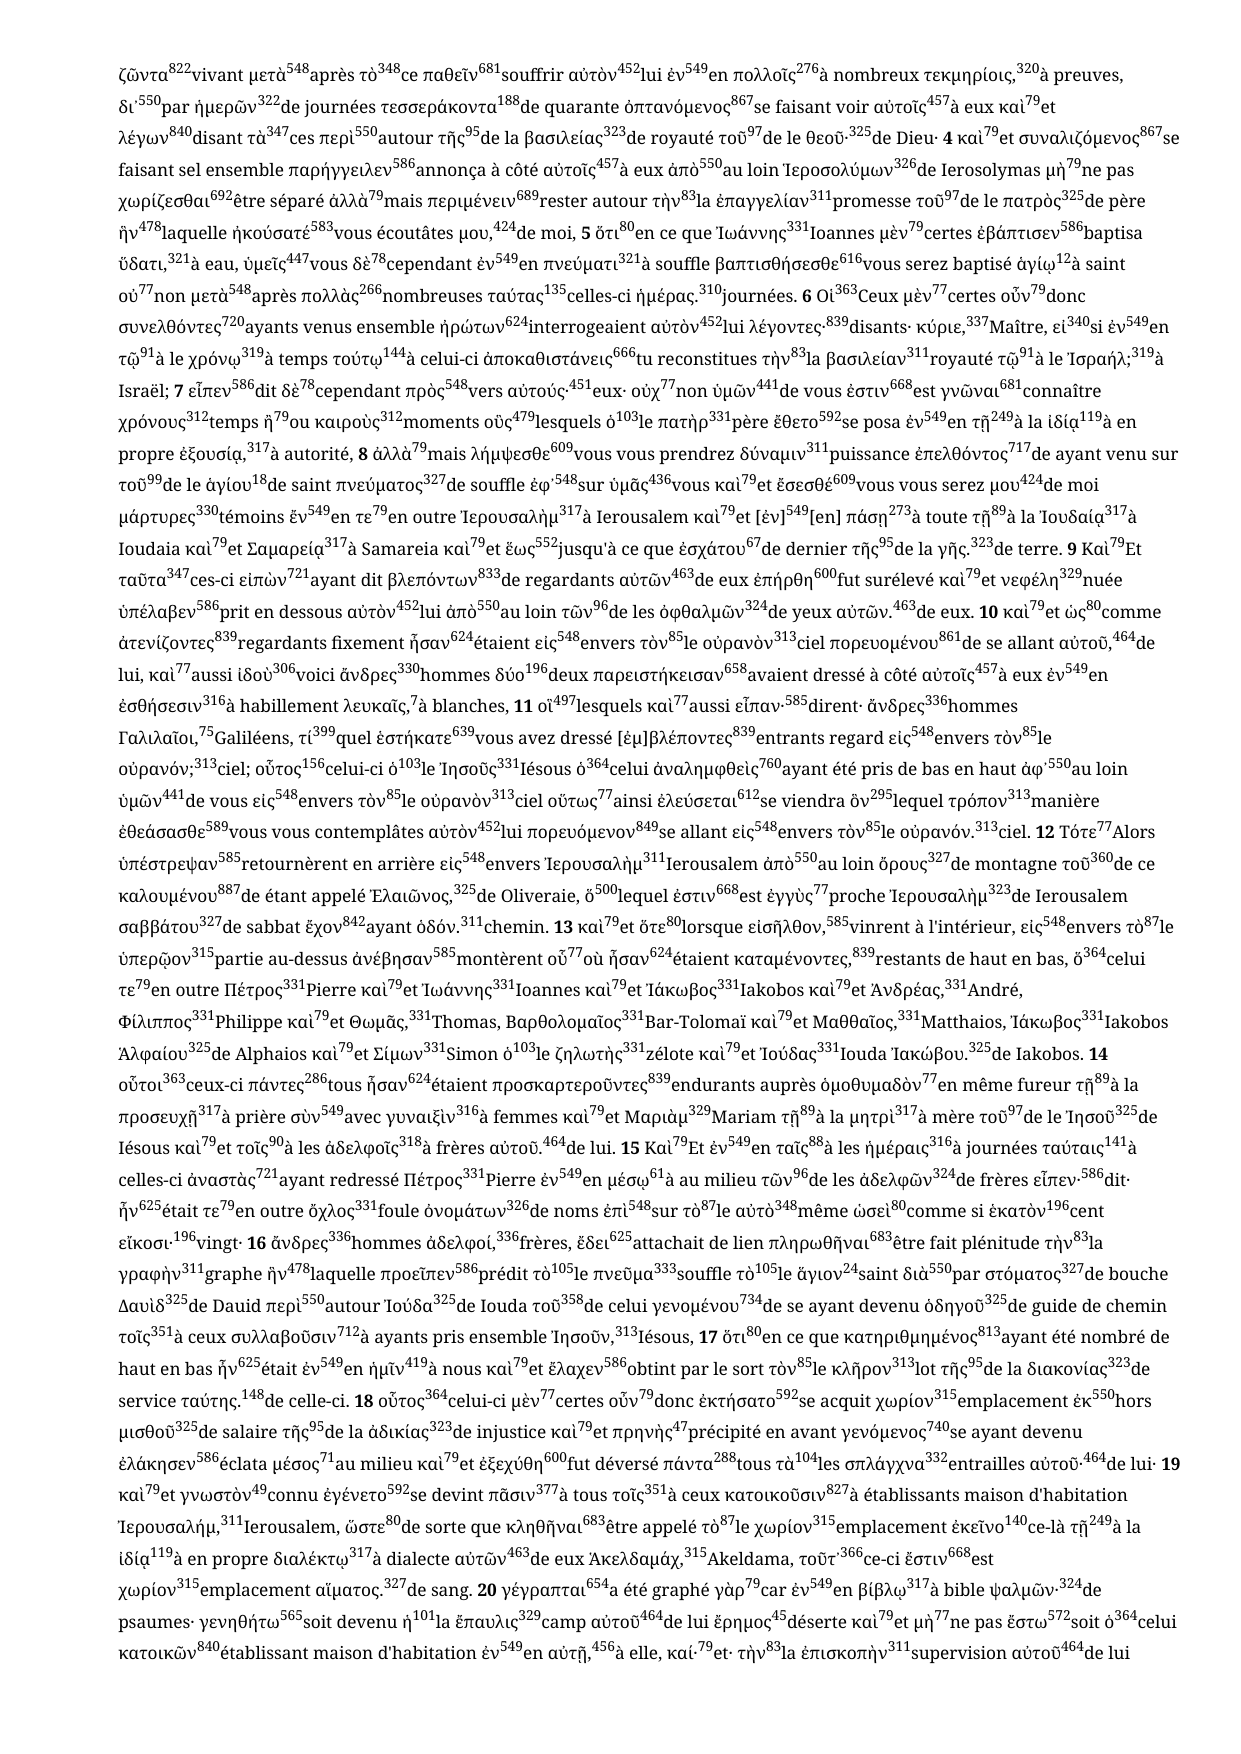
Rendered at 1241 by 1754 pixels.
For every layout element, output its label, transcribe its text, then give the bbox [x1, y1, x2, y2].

text 1 Τὸν85Le μὲν340certes πρῶτον202premier λόγον313discours ἐποιησάμην588je me fis περὶ550autour πάντων,385de tous, ὦ304O Θεόφιλε,337Théophile, ὧν493de lesquels ἤρξατο592se origina ὁ103le Ἰησοῦς331Iésous ποιεῖν689faire τε79en outre καὶ79et διδάσκειν,689enseigner, 2 ἄχρι552jusqu'à l'extrémité ἧς300de laquelle ἡμέρας323de journée ἐντειλάμενος740se ayant commandé τοῖς90à les ἀποστόλοις318à envoyés διὰ550par πνεύματος327de souffle ἁγίου18de saint οὓς479lesquels ἐξελέξατο592se élut ἀνελήμφθη.600fut pris de bas en haut. 3 Οἷς485à Lesquels καὶ77aussi παρέστησεν586dressa à côté ἑαυτὸν528lui-même ζῶντα822vivant μετὰ548après τὸ348ce παθεῖν681souffrir αὐτὸν452lui ἐν549en πολλοῖς276à nombreux τεκμηρίοις,320à preuves, δι᾽550par ἡμερῶν322de journées τεσσεράκοντα188de quarante ὀπτανόμενος867se faisant voir αὐτοῖς457à eux καὶ79et λέγων840disant τὰ347ces περὶ550autour τῆς95de la βασιλείας323de royauté τοῦ97de le θεοῦ·325de Dieu· 4 καὶ79et συναλιζόμενος867se faisant sel ensemble παρήγγειλεν586annonça à côté αὐτοῖς457à eux ἀπὸ550au loin Ἱεροσολύμων326de Ierosolymas μὴ79ne pas χωρίζεσθαι692être séparé ἀλλὰ79mais περιμένειν689rester autour τὴν83la ἐπαγγελίαν311promesse τοῦ97de le πατρὸς325de père ἣν478laquelle ἠκούσατέ583vous écoutâtes μου,424de moi, 5 ὅτι80en ce que Ἰωάννης331Ioannes μὲν79certes ἐβάπτισεν586baptisa ὕδατι,321à eau, ὑμεῖς447vous δὲ78cependant ἐν549en πνεύματι321à souffle βαπτισθήσεσθε616vous serez baptisé ἁγίῳ12à saint οὐ77non μετὰ548après πολλὰς266nombreuses ταύτας135celles-ci ἡμέρας.310journées. 6 Οἱ363Ceux μὲν77certes οὖν79donc συνελθόντες720ayants venus ensemble ἠρώτων624interrogeaient αὐτὸν452lui λέγοντες·839disants· κύριε,337Maître, εἰ340si ἐν549en τῷ91à le χρόνῳ319à temps τούτῳ144à celui-ci ἀποκαθιστάνεις666tu reconstitues τὴν83la βασιλείαν311royauté τῷ91à le Ἰσραήλ;319à Israël; 7 εἶπεν586dit δὲ78cependant πρὸς548vers αὐτούς·451eux· οὐχ77non ὑμῶν441de vous ἐστιν668est γνῶναι681connaître χρόνους312temps ἢ79ou καιροὺς312moments οὓς479lesquels ὁ103le πατὴρ331père ἔθετο592se posa ἐν549en τῇ249à la ἰδίᾳ119à en propre ἐξουσίᾳ,317à autorité, 8 ἀλλὰ79mais λήμψεσθε609vous vous prendrez δύναμιν311puissance ἐπελθόντος717de ayant venu sur τοῦ99de le ἁγίου18de saint πνεύματος327de souffle ἐφ᾽548sur ὑμᾶς436vous καὶ79et ἔσεσθέ609vous vous serez μου424de moi μάρτυρες330témoins ἔν549en τε79en outre Ἰερουσαλὴμ317à Ierousalem καὶ79et [ἐν]549[en] πάσῃ273à toute τῇ89à la Ἰουδαίᾳ317à Ioudaia καὶ79et Σαμαρείᾳ317à Samareia καὶ79et ἕως552jusqu'à ce que ἐσχάτου67de dernier τῆς95de la γῆς.323de terre. 9 Καὶ79Et ταῦτα347ces-ci εἰπὼν721ayant dit βλεπόντων833de regardants αὐτῶν463de eux ἐπήρθη600fut surélevé καὶ79et νεφέλη329nuée ὑπέλαβεν586prit en dessous αὐτὸν452lui ἀπὸ550au loin τῶν96de les ὀφθαλμῶν324de yeux αὐτῶν.463de eux. 10 καὶ79et ὡς80comme ἀτενίζοντες839regardants fixement ἦσαν624étaient εἰς548envers τὸν85le οὐρανὸν313ciel πορευομένου861de se allant αὐτοῦ,464de lui, καὶ77aussi ἰδοὺ306voici ἄνδρες330hommes δύο196deux παρειστήκεισαν658avaient dressé à côté αὐτοῖς457à eux ἐν549en ἐσθήσεσιν316à habillement λευκαῖς,7à blanches, 11 οἳ497lesquels καὶ77aussi εἶπαν·585dirent· ἄνδρες336hommes Γαλιλαῖοι,75Galiléens, τί399quel ἑστήκατε639vous avez dressé [ἐμ]βλέποντες839entrants regard εἰς548envers τὸν85le οὐρανόν;313ciel; οὗτος156celui-ci ὁ103le Ἰησοῦς331Iésous ὁ364celui ἀναλημφθεὶς760ayant été pris de bas en haut ἀφ᾽550au loin ὑμῶν441de vous εἰς548envers τὸν85le οὐρανὸν313ciel οὕτως77ainsi ἐλεύσεται612se viendra ὃν295lequel τρόπον313manière ἐθεάσασθε589vous vous contemplâtes αὐτὸν452lui πορευόμενον849se allant εἰς548envers τὸν85le οὐρανόν.313ciel. 12 Τότε77Alors ὑπέστρεψαν585retournèrent en arrière εἰς548envers Ἰερουσαλὴμ311Ierousalem ἀπὸ550au loin ὄρους327de montagne τοῦ360de ce καλουμένου887de étant appelé Ἐλαιῶνος,325de Oliveraie, ὅ500lequel ἐστιν668est ἐγγὺς77proche Ἰερουσαλὴμ323de Ierousalem σαββάτου327de sabbat ἔχον842ayant ὁδόν.311chemin. 13 καὶ79et ὅτε80lorsque εἰσῆλθον,585vinrent à l'intérieur, εἰς548envers τὸ87le ὑπερῷον315partie au-dessus ἀνέβησαν585montèrent οὗ77où ἦσαν624étaient καταμένοντες,839restants de haut en bas, ὅ364celui τε79en outre Πέτρος331Pierre καὶ79et Ἰωάννης331Ioannes καὶ79et Ἰάκωβος331Iakobos καὶ79et Ἀνδρέας,331André, Φίλιππος331Philippe καὶ79et Θωμᾶς,331Thomas, Βαρθολομαῖος331Bar-Tolomaï καὶ79et Μαθθαῖος,331Matthaios, Ἰάκωβος331Iakobos Ἁλφαίου325de Alphaios καὶ79et Σίμων331Simon ὁ103le ζηλωτὴς331zélote καὶ79et Ἰούδας331Iouda Ἰακώβου.325de Iakobos. 14 οὗτοι363ceux-ci πάντες286tous ἦσαν624étaient προσκαρτεροῦντες839endurants auprès ὁμοθυμαδὸν77en même fureur τῇ89à la προσευχῇ317à prière σὺν549avec γυναιξὶν316à femmes καὶ79et Μαριὰμ329Mariam τῇ89à la μητρὶ317à mère τοῦ97de le Ἰησοῦ325de Iésous καὶ79et τοῖς90à les ἀδελφοῖς318à frères αὐτοῦ.464de lui. 15 Καὶ79Et ἐν549en ταῖς88à les ἡμέραις316à journées ταύταις141à celles-ci ἀναστὰς721ayant redressé Πέτρος331Pierre ἐν549en μέσῳ61à au milieu τῶν96de les ἀδελφῶν324de frères εἶπεν·586dit· ἦν625était τε79en outre ὄχλος331foule ὀνομάτων326de noms ἐπὶ548sur τὸ87le αὐτὸ348même ὡσεὶ80comme si ἑκατὸν196cent εἴκοσι·196vingt· 16 ἄνδρες336hommes ἀδελφοί,336frères, ἔδει625attachait de lien πληρωθῆναι683être fait plénitude τὴν83la γραφὴν311graphe ἣν478laquelle προεῖπεν586prédit τὸ105le πνεῦμα333souffle τὸ105le ἅγιον24saint διὰ550par στόματος327de bouche Δαυὶδ325de Dauid περὶ550autour Ἰούδα325de Iouda τοῦ358de celui γενομένου734de se ayant devenu ὁδηγοῦ325de guide de chemin τοῖς351à ceux συλλαβοῦσιν712à ayants pris ensemble Ἰησοῦν,313Iésous, 17 ὅτι80en ce que κατηριθμημένος813ayant été nombré de haut en bas ἦν625était ἐν549en ἡμῖν419à nous καὶ79et ἔλαχεν586obtint par le sort τὸν85le κλῆρον313lot τῆς95de la διακονίας323de service ταύτης.148de celle-ci. 18 οὗτος364celui-ci μὲν77certes οὖν79donc ἐκτήσατο592se acquit χωρίον315emplacement ἐκ550hors μισθοῦ325de salaire τῆς95de la ἀδικίας323de injustice καὶ79et πρηνὴς47précipité en avant γενόμενος740se ayant devenu ἐλάκησεν586éclata μέσος71au milieu καὶ79et ἐξεχύθη600fut déversé πάντα288tous τὰ104les σπλάγχνα332entrailles αὐτοῦ·464de lui· 19 καὶ79et γνωστὸν49connu ἐγένετο592se devint πᾶσιν377à tous τοῖς351à ceux κατοικοῦσιν827à établissants maison d'habitation Ἰερουσαλήμ,311Ierousalem, ὥστε80de sorte que κληθῆναι683être appelé τὸ87le χωρίον315emplacement ἐκεῖνο140ce-là τῇ249à la ἰδίᾳ119à en propre διαλέκτῳ317à dialecte αὐτῶν463de eux Ἁκελδαμάχ,315Akeldama, τοῦτ᾽366ce-ci ἔστιν668est χωρίον315emplacement αἵματος.327de sang. 20 γέγραπται654a été graphé γὰρ79car ἐν549en βίβλῳ317à bible ψαλμῶν·324de psaumes· γενηθήτω565soit devenu ἡ101la ἔπαυλις329camp αὐτοῦ464de lui ἔρημος45déserte καὶ79et μὴ77ne pas ἔστω572soit ὁ364celui κατοικῶν840établissant maison d'habitation ἐν549en αὐτῇ,456à elle, καί·79et· τὴν83la ἐπισκοπὴν311supervision αὐτοῦ464de lui λαβέτω556prenne ἕτερος.390autre-différent. 21 δεῖ668attache de lien οὖν79donc τῶν96de les συνελθόντων715de ayants venus ensemble ἡμῖν419à nous ἀνδρῶν324de hommes ἐν549en παντὶ275à tout χρόνῳ319à temps ᾧ486à lequel εἰσῆλθεν586vint à l'intérieur καὶ79et ἐξῆλθεν586sortit ἐφ᾽548sur ἡμᾶς416nous ὁ103le κύριος331Maître Ἰησοῦς,331Iésous, 22 ἀρξάμενος740se ayant originé ἀπὸ550au loin τοῦ99de le βαπτίσματος327de baptême Ἰωάννου325de Ioannes ἕως552jusqu'à ce que τῆς95de la ἡμέρας323de journée ἧς490de laquelle ἀνελήμφθη600fut pris de bas en haut ἀφ᾽550au loin ἡμῶν,423de nous, μάρτυρα313témoin τῆς95de la ἀναστάσεως323de redressement αὐτοῦ464de lui σὺν549avec ἡμῖν419à nous γενέσθαι682se devenir ἕνα53un τούτων.357de ceux-ci. 23 Καὶ79Et ἔστησαν585dressèrent δύο,52deux, Ἰωσὴφ313Ioseph τὸν346celui καλούμενον875étant appelé Βαρσαββᾶν313Bar-Sabbas ὃς498lequel ἐπεκλήθη600fut surnommé Ἰοῦστος,331Ioustos, καὶ79et Μαθθίαν.313Matthias. 24 καὶ79et προσευξάμενοι739se ayants priés εἶπαν·585dirent· σὺ448toi κύριε337Maître καρδιογνῶστα337connaisseur de coeur πάντων,383de tous, ἀνάδειξον554montre de bas en haut ὃν480lequel ἐξελέξω590tu te élus ἐκ550hors τούτων149de ceux-ci τῶν96de les δύο64de deux ἕνα53un 25 λαβεῖν681prendre τὸν85le τόπον313lieu τῆς95de la διακονίας323de service ταύτης148de celle-ci καὶ79et ἀποστολῆς323de envoi ἀφ᾽550au loin ἧς490de laquelle παρέβη586transgressa Ἰούδας331Iouda πορευθῆναι683être allé εἰς548envers τὸν245le τόπον313lieu τὸν85le ἴδιον.115en propre. 26 καὶ79et ἔδωκαν585donnèrent κλήρους312lots αὐτοῖς457à eux καὶ79et ἔπεσεν586tomba ὁ103le κλῆρος331lot ἐπὶ548sur Μαθθίαν313Matthias καὶ79et συγκατεψηφίσθη600fut compté de haut en bas avec μετὰ550avec τῶν96de les ἕνδεκα190de onze ἀποστόλων.324de envoyés. [118, 59, 1181, 1665]
